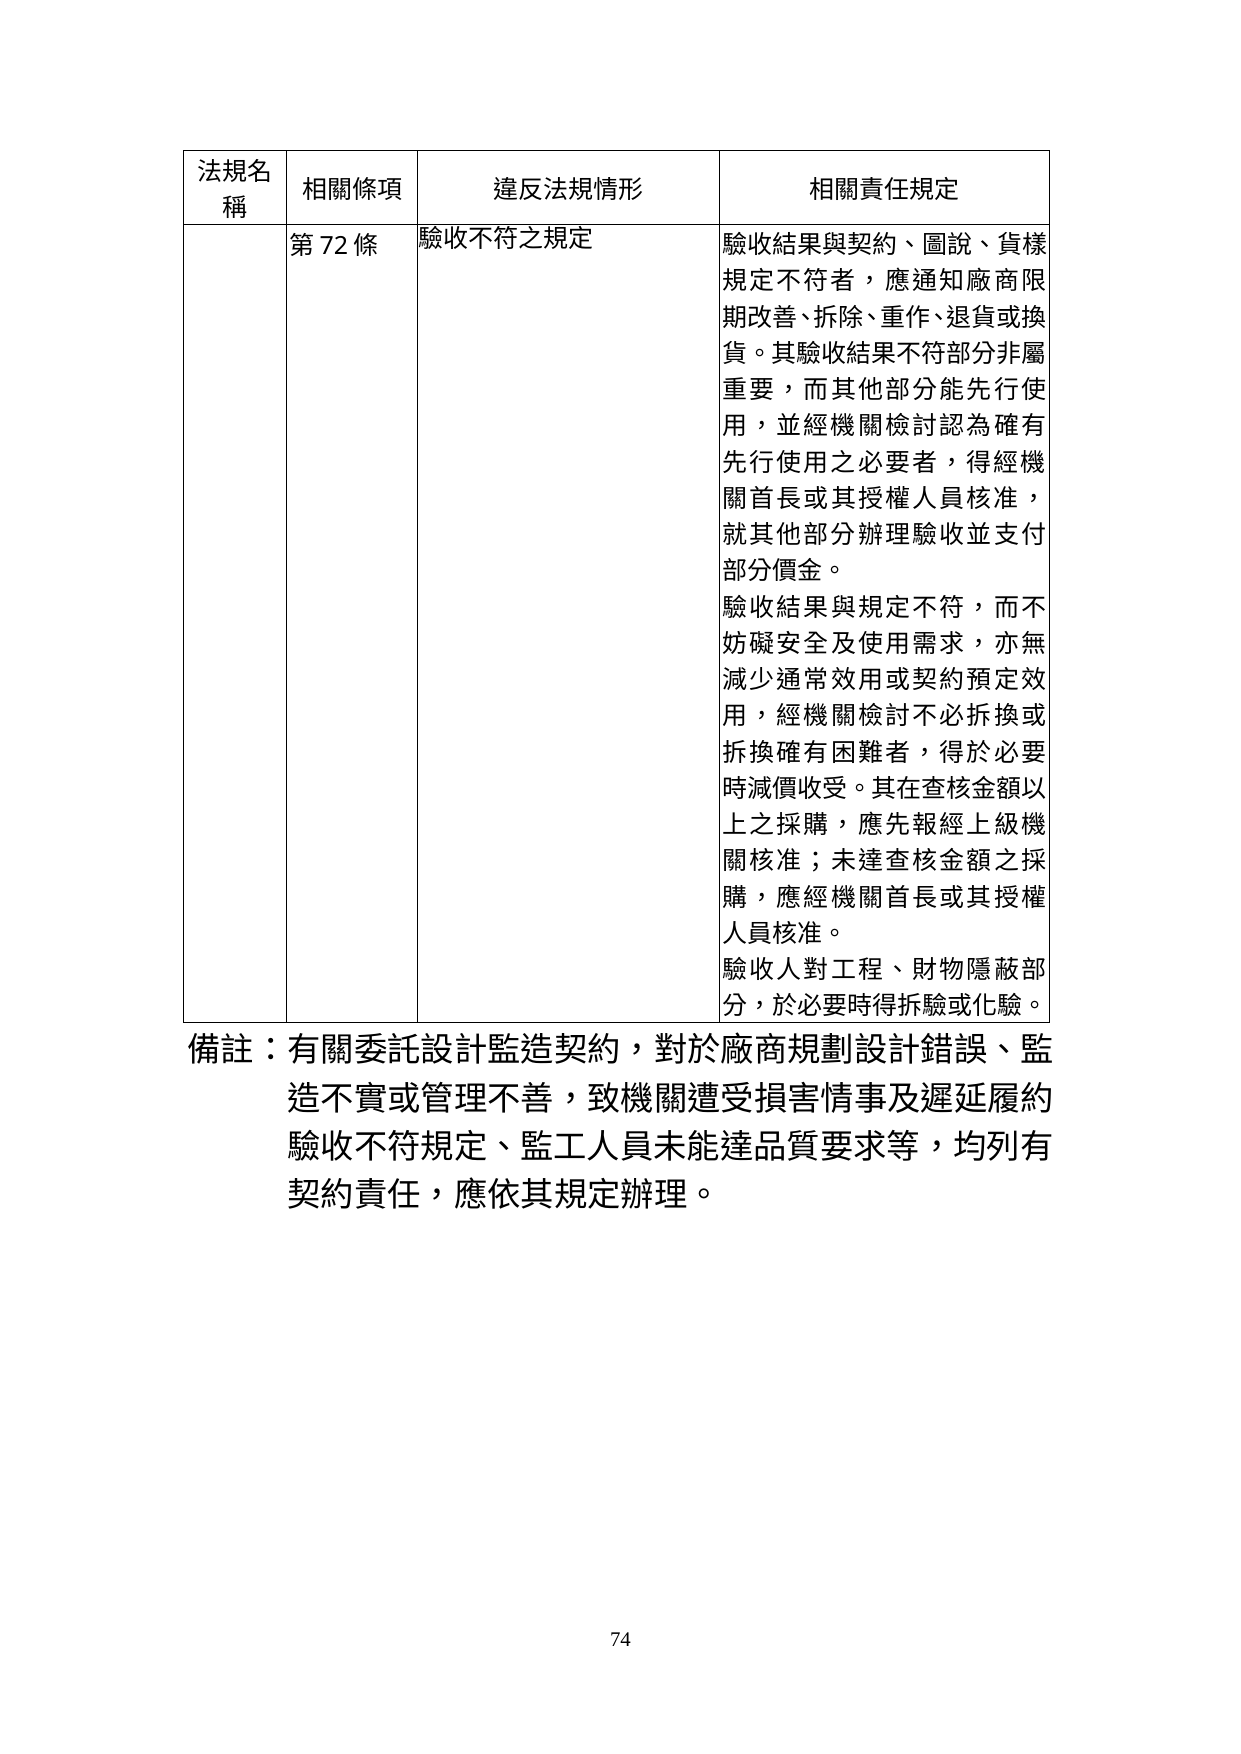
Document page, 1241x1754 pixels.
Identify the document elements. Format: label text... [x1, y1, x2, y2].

table_cell 驗收結果與契約、圖說、貨樣規定不符者，應通知廠商限期改善、拆除、重作、退貨或換貨。其驗收結果不符部分非屬重要，而其他部分能先行使用，並經機關檢討認為確有先行使用之必要者，得經機關首長或其授權人員核准，就其他部分辦理驗收並支付部分價金。 驗收結果與規定不符，而不妨礙安全及使用需求，亦無減少通常效用或契約預定效用，經機關檢討不必拆換或拆換確有困難者，得於必要時減價收受。其在查核金額以上之採購，應先報經上級機關核准；未達查核金額之採購，應經機關首長或其授權人員核准。 驗收人對工程、財物隱蔽部分，於必要時得拆驗或化驗。 [720, 225, 1049, 1022]
text 備註：有關委託設計監造契約，對於廠商規劃設計錯誤、監造不實或管理不善，致機關遭受損害情事及遲延履約、驗收不符規定、監工人員未能達品質要求等，均列有契約責任，應依其規定辦理。 [187, 1023, 1053, 1216]
table_header 相關責任規定 [720, 151, 1049, 223]
table_cell 第72條 [287, 225, 417, 1022]
table_header 違反法規情形 [418, 151, 719, 223]
table_cell 驗收不符之規定 [418, 225, 719, 1022]
table_cell [184, 225, 286, 1022]
table_header 相關條項 [287, 151, 417, 223]
table_header 法規名稱 [184, 151, 286, 223]
